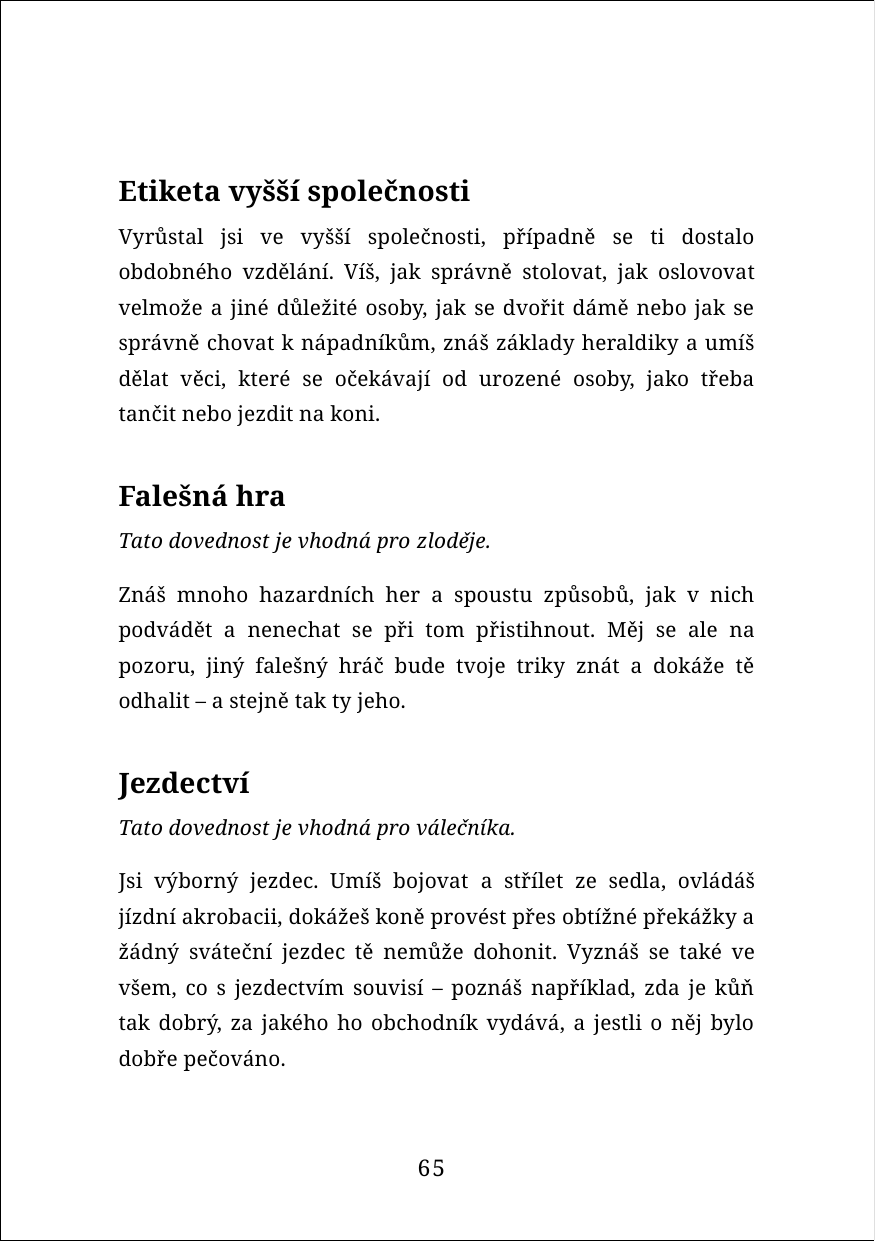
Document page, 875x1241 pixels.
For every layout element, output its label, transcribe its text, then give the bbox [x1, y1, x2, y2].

subtitle Falešná hra [118, 476, 756, 515]
text Tato dovednost je vhodná pro zloděje. [118, 526, 756, 555]
text Tato dovednost je vhodná pro válečníka. [118, 813, 756, 842]
subtitle Etiketa vyšší společnosti [118, 172, 756, 210]
subtitle Jezdectví [118, 763, 756, 801]
text Jsi výborný jezdec. Umíš bojovat a střílet ze sedla, ovládáš jízdní akrobacii, dokážeš koně provést přes obtížné překážky a žádný sváteční jezdec tě nemůže dohonit. Vyznáš se také ve všem, co s jezdectvím souvisí – poznáš například, zda je kůň tak dobrý, za jakého ho obchodník vydává, a jestli o něj bylo dobře pečováno. [118, 866, 756, 1072]
text Vyrůstal jsi ve vyšší společnosti, případně se ti dostalo obdobného vzdělání. Víš, jak správně stolovat, jak oslovovat velmože a jiné důležité osoby, jak se dvořit dámě nebo jak se správně chovat k nápadníkům, znáš základy heraldiky a umíš dělat věci, které se očekávají od urozené osoby, jako třeba tančit nebo jezdit na koni. [118, 222, 756, 428]
text Znáš mnoho hazardních her a spoustu způsobů, jak v nich podvádět a nenechat se při tom přistihnout. Měj se ale na pozoru, jiný falešný hráč bude tvoje triky znát a dokáže tě odhalit – a stejně tak ty jeho. [118, 580, 756, 715]
